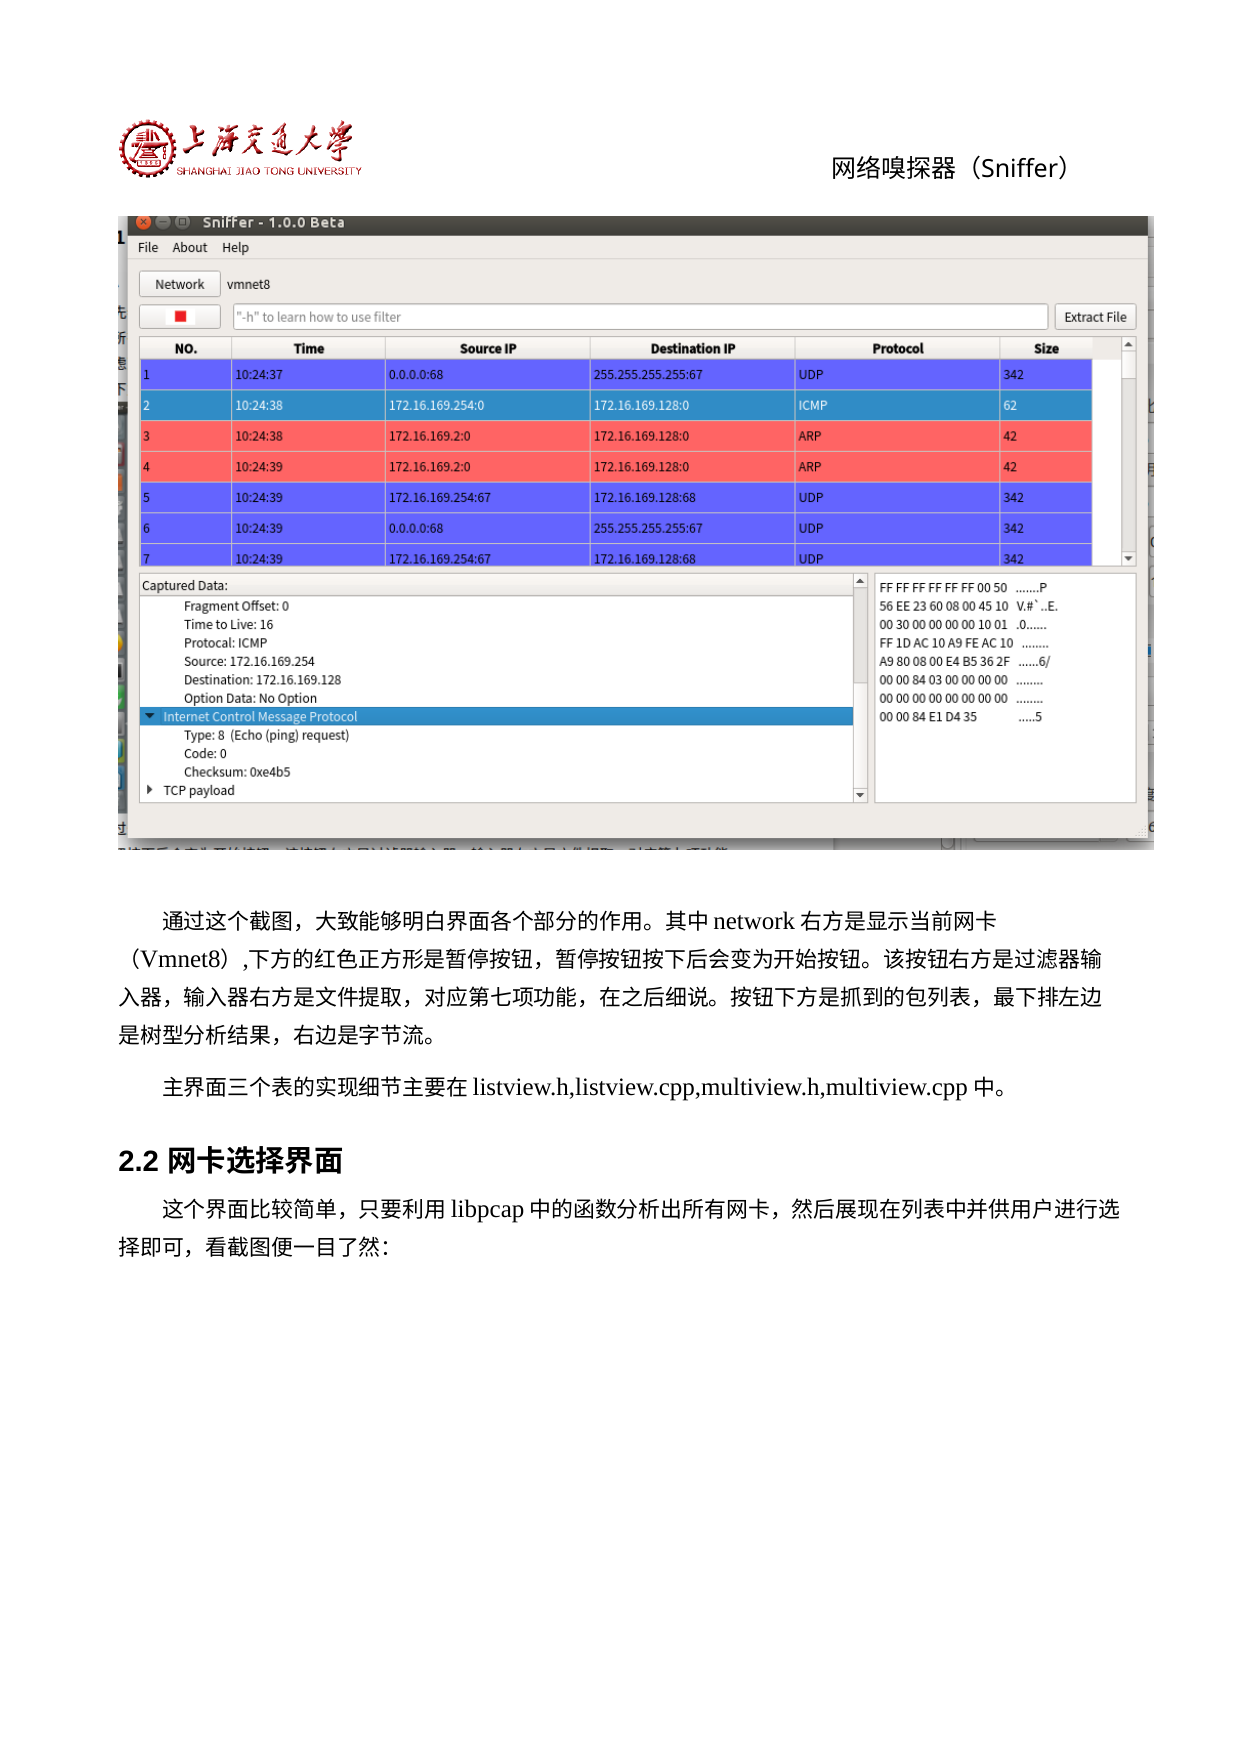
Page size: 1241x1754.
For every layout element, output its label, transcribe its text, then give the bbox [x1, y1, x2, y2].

picture [118, 216, 1154, 850]
text 主界面三个表的实现细节主要在listview.h,listview.cpp,multiview.h,multiview.cpp中。 [118, 1070, 1122, 1102]
text 这个界面比较简单，只要利用libpcap中的函数分析出所有网卡，然后展现在列表中并供用户进行选择即可，看截图便一目了然： [118, 1192, 1122, 1262]
text 通过这个截图，大致能够明白界面各个部分的作用。其中network右方是显示当前网卡（Vmnet8）,下方的红色正方形是暂停按钮，暂停按钮按下后会变为开始按钮。该按钮右方是过滤器输入器，输入器右方是文件提取，对应第七项功能，在之后细说。按钮下方是抓到的包列表，最下排左边是树型分析结果，右边是字节流。 [118, 904, 1122, 1049]
subtitle 2.2 网卡选择界面 [118, 1137, 1122, 1180]
picture [118, 118, 362, 178]
